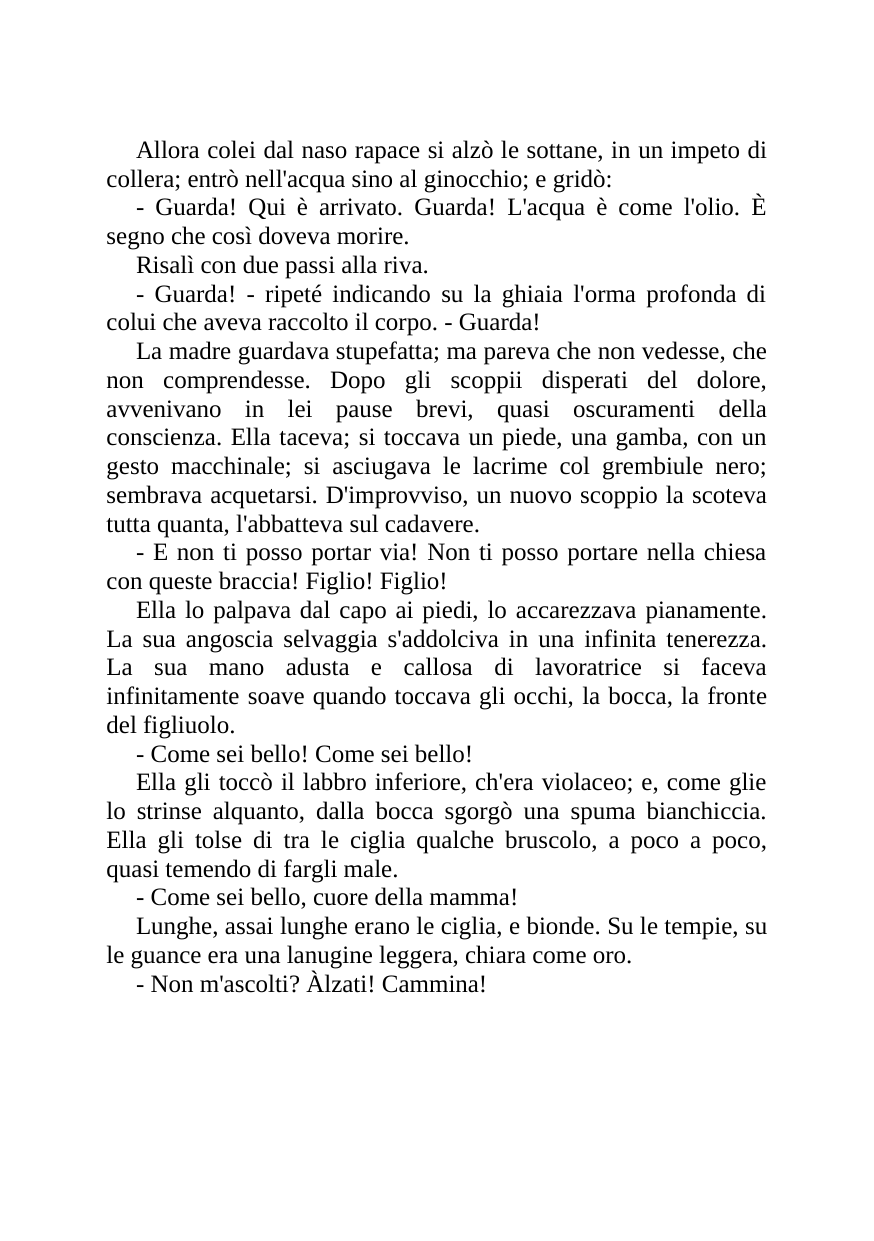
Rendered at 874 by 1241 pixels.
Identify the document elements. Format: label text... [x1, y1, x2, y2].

text - E non ti posso portar via! Non ti posso portare nella chiesa con queste braccia! Figlio! Figlio! [106, 537, 768, 595]
text - Guarda! - ripeté indicando su la ghiaia l'orma profonda di colui che aveva raccolto il corpo. - Guarda! [106, 279, 768, 336]
text Allora colei dal naso rapace si alzò le sottane, in un impeto di collera; entrò nell'acqua sino al ginocchio; e gridò: [106, 135, 768, 192]
text - Guarda! Qui è arrivato. Guarda! L'acqua è come l'olio. È segno che così doveva morire. [106, 192, 768, 250]
text - Come sei bello! Come sei bello! [106, 739, 768, 767]
text Lunghe, assai lunghe erano le ciglia, e bionde. Su le tempie, su le guance era una lanugine leggera, chiara come oro. [106, 911, 768, 969]
text Risalì con due passi alla riva. [106, 250, 768, 279]
text - Non m'ascolti? Àlzati! Cammina! [106, 969, 768, 997]
text Ella lo palpava dal capo ai piedi, lo accarezzava pianamente. La sua angoscia selvaggia s'addolciva in una infinita tenerezza. La sua mano adusta e callosa di lavoratrice si faceva infinitamente soave quando toccava gli occhi, la bocca, la fronte del figliuolo. [106, 595, 768, 739]
text - Come sei bello, cuore della mamma! [106, 882, 768, 911]
text La madre guardava stupefatta; ma pareva che non vedesse, che non comprendesse. Dopo gli scoppii disperati del dolore, avvenivano in lei pause brevi, quasi oscuramenti della conscienza. Ella taceva; si toccava un piede, una gamba, con un gesto macchinale; si asciugava le lacrime col grembiule nero; sembrava acquetarsi. D'improvviso, un nuovo scoppio la scoteva tutta quanta, l'abbatteva sul cadavere. [106, 336, 768, 537]
text Ella gli toccò il labbro inferiore, ch'era violaceo; e, come glie lo strinse alquanto, dalla bocca sgorgò una spuma bianchiccia. Ella gli tolse di tra le ciglia qualche bruscolo, a poco a poco, quasi temendo di fargli male. [106, 767, 768, 882]
